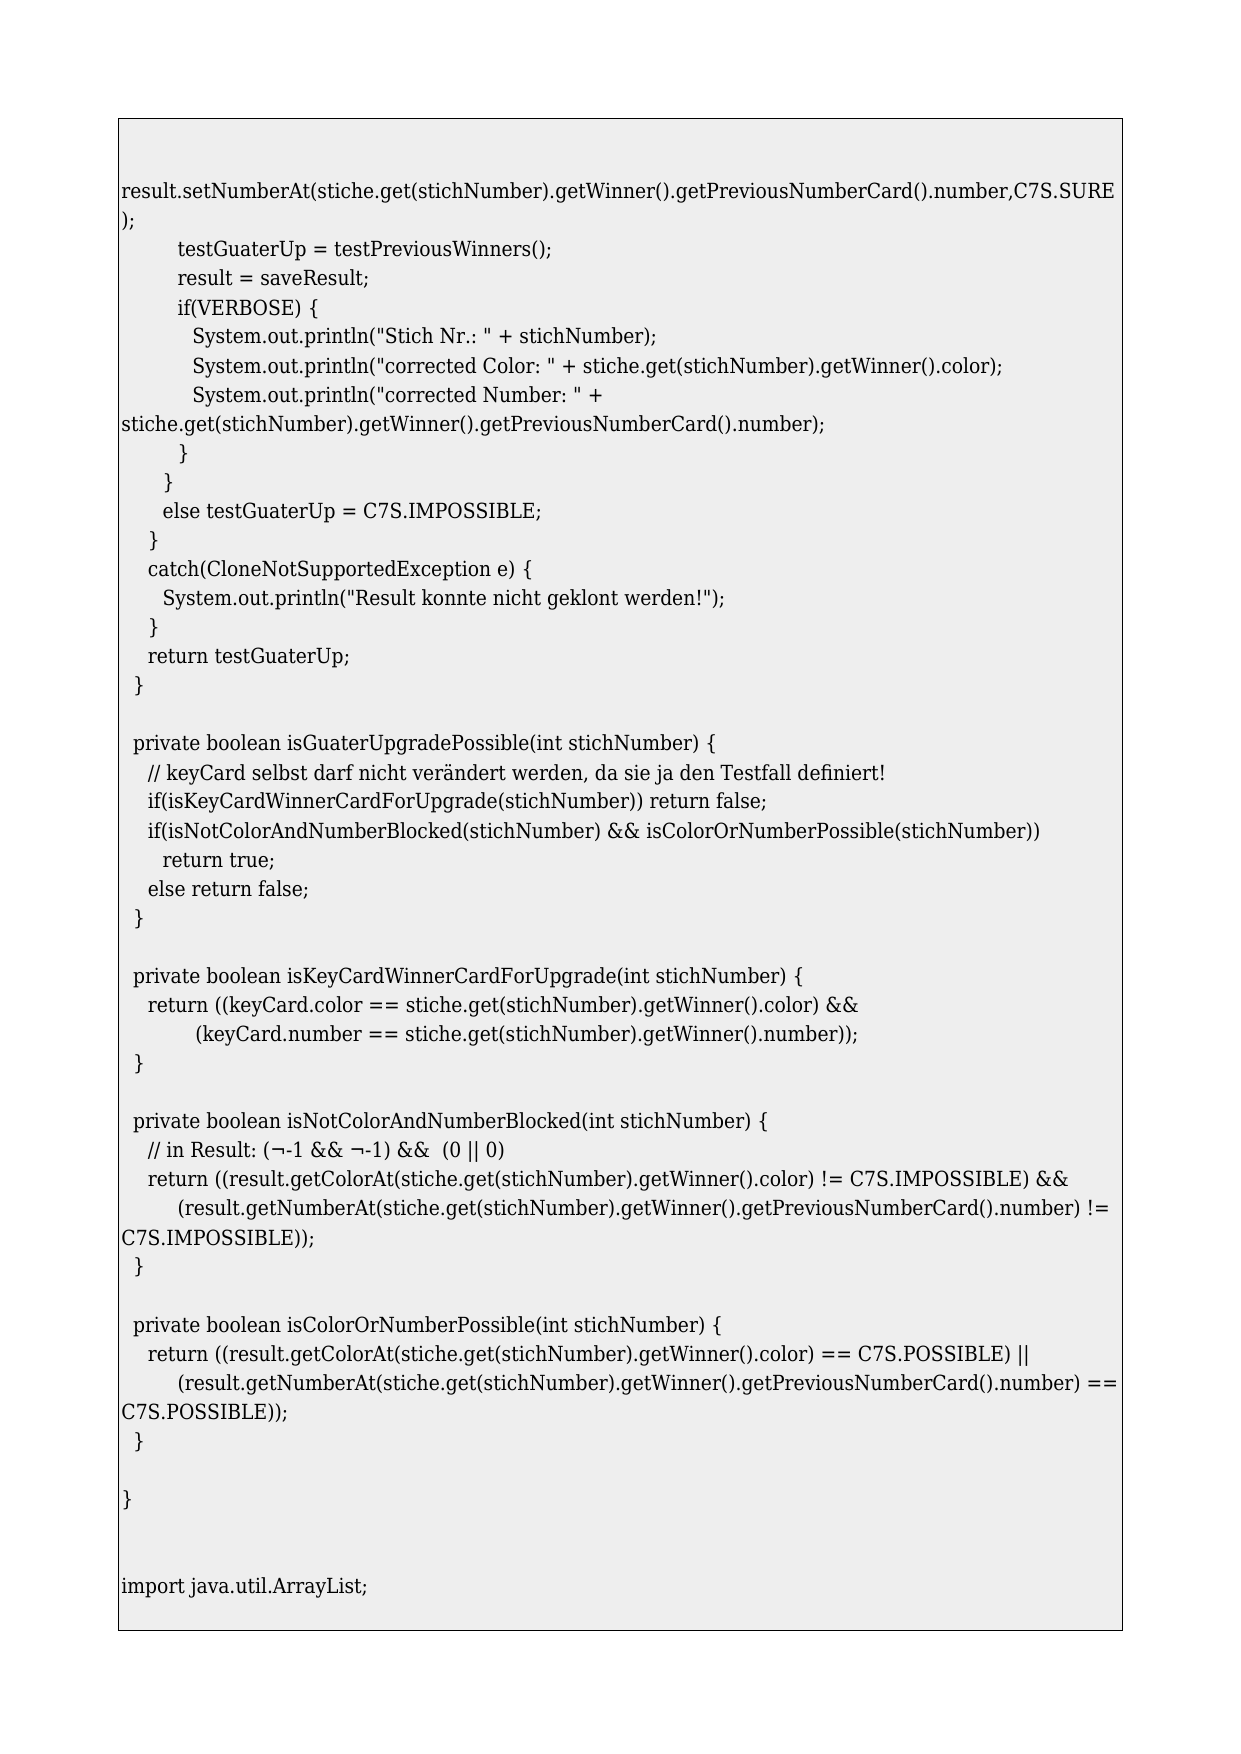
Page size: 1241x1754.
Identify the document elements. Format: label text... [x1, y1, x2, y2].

text System.out.println("corrected Color: " + stiche.get(stichNumber).getWinner().color); [119, 351, 1122, 378]
text testGuaterUp = testPreviousWinners(); [119, 234, 1122, 262]
text catch(CloneNotSupportedException e) { [119, 554, 1122, 581]
text } [119, 903, 1122, 930]
text result = saveResult; [119, 263, 1122, 291]
text else return false; [119, 874, 1122, 901]
text result.setNumberAt(stiche.get(stichNumber).getWinner().getPreviousNumberCard().number,C7S.SURE); [119, 119, 1122, 233]
text if(isNotColorAndNumberBlocked(stichNumber) && isColorOrNumberPossible(stichNumber)) [119, 816, 1122, 843]
text } [119, 670, 1122, 698]
text } [119, 1048, 1122, 1075]
text return true; [119, 845, 1122, 872]
text System.out.println("Result konnte nicht geklont werden!"); [119, 583, 1122, 610]
text (result.getNumberAt(stiche.get(stichNumber).getWinner().getPreviousNumberCard().number) == C7S.POSSIBLE)); [119, 1368, 1122, 1424]
text System.out.println("corrected Number: " + stiche.get(stichNumber).getWinner().getPreviousNumberCard().number); [119, 380, 1122, 436]
text // in Result: (¬-1 && ¬-1) && (0 || 0) [119, 1135, 1122, 1163]
text } [119, 1484, 1122, 1511]
text } [119, 612, 1122, 639]
text private boolean isKeyCardWinnerCardForUpgrade(int stichNumber) { [119, 961, 1122, 988]
text // keyCard selbst darf nicht verändert werden, da sie ja den Testfall definiert! [119, 757, 1122, 785]
text return ((result.getColorAt(stiche.get(stichNumber).getWinner().color) == C7S.POSSIBLE) || [119, 1339, 1122, 1366]
text private boolean isColorOrNumberPossible(int stichNumber) { [119, 1310, 1122, 1337]
text } [119, 438, 1122, 465]
text private boolean isNotColorAndNumberBlocked(int stichNumber) { [119, 1106, 1122, 1133]
text return testGuaterUp; [119, 641, 1122, 668]
text if(VERBOSE) { [119, 292, 1122, 320]
text } [119, 1426, 1122, 1453]
text (result.getNumberAt(stiche.get(stichNumber).getWinner().getPreviousNumberCard().number) != C7S.IMPOSSIBLE)); [119, 1193, 1122, 1250]
text (keyCard.number == stiche.get(stichNumber).getWinner().number)); [119, 1019, 1122, 1046]
text if(isKeyCardWinnerCardForUpgrade(stichNumber)) return false; [119, 787, 1122, 814]
text import java.util.ArrayList; [119, 1571, 1122, 1598]
text System.out.println("Stich Nr.: " + stichNumber); [119, 322, 1122, 349]
text return ((result.getColorAt(stiche.get(stichNumber).getWinner().color) != C7S.IMPOSSIBLE) && [119, 1164, 1122, 1192]
text else testGuaterUp = C7S.IMPOSSIBLE; [119, 496, 1122, 523]
text private boolean isGuaterUpgradePossible(int stichNumber) { [119, 728, 1122, 756]
text } [119, 525, 1122, 552]
text } [119, 467, 1122, 494]
text } [119, 1252, 1122, 1279]
text return ((keyCard.color == stiche.get(stichNumber).getWinner().color) && [119, 990, 1122, 1017]
